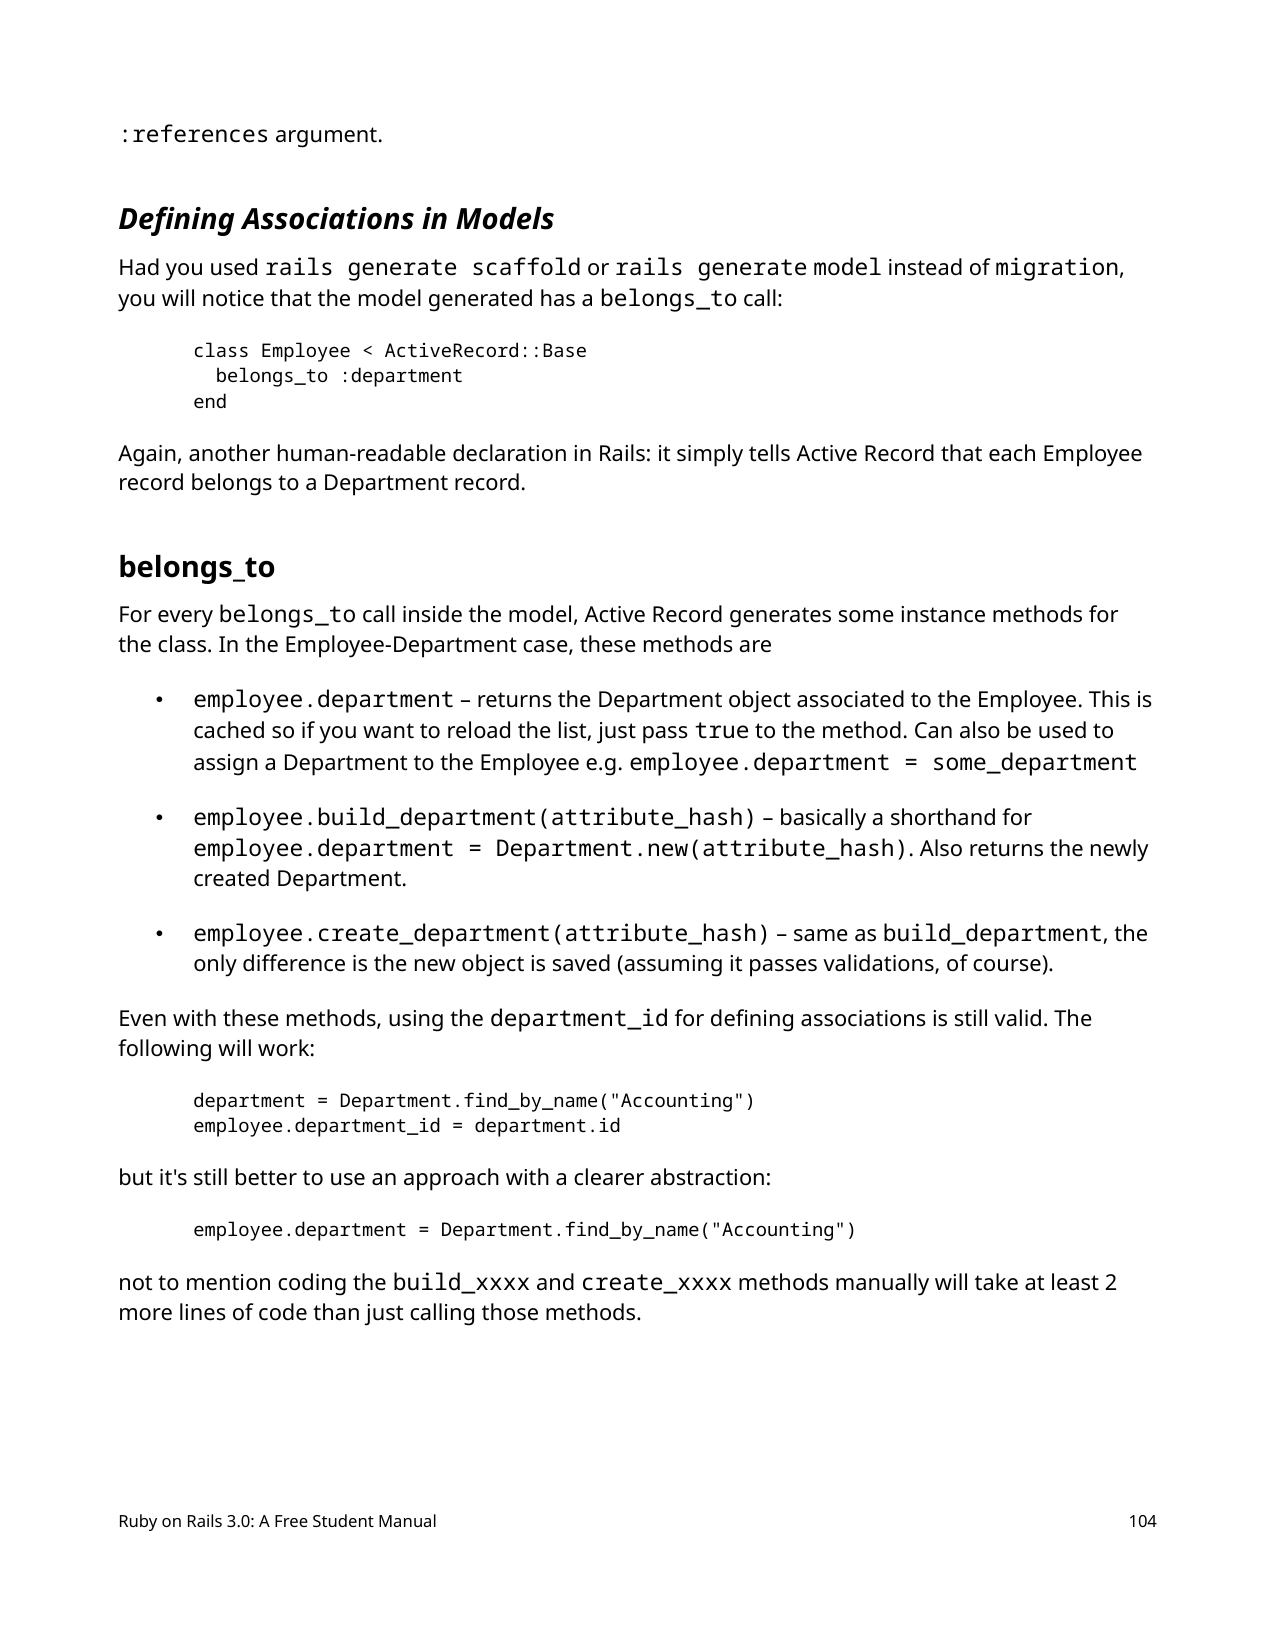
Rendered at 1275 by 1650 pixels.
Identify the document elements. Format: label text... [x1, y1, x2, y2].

text employee.department = Department.find_by_name("Accounting") [193, 1216, 1157, 1241]
subtitle Defining Associations in Models [118, 198, 1157, 238]
text For every belongs_to call inside the model, Active Record generates some instance methods for the class. In the Employee-Department case, these methods are [118, 598, 1157, 659]
text Had you used rails generate scaffold or rails generate model instead of migration, you will notice that the model generated has a belongs_to call: [118, 251, 1157, 313]
list employee.department – returns the Department object associated to the Employee. This is cached so if you want to reload the list, just pass true to the method. Can also be used to assign a Department to the Employee e.g. employee.department = some_department [156, 683, 1157, 777]
text not to mention coding the build_xxxx and create_xxxx methods manually will take at least 2 more lines of code than just calling those methods. [118, 1265, 1157, 1326]
text department = Department.find_by_name("Accounting") employee.department_id = department.id [193, 1087, 1157, 1138]
text Even with these methods, using the department_id for defining associations is still valid. The following will work: [118, 1002, 1157, 1063]
list employee.create_department(attribute_hash) – same as build_department, the only difference is the new object is saved (assuming it passes validations, of course). [156, 917, 1157, 978]
text class Employee < ActiveRecord::Base belongs_to :department end [193, 337, 1157, 413]
text Again, another human-readable declaration in Rails: it simply tells Active Record that each Employee record belongs to a Department record. [118, 437, 1157, 497]
text :references argument. [118, 118, 1157, 149]
subtitle belongs_to [118, 546, 1157, 586]
text but it's still better to use an approach with a clearer abstraction: [118, 1162, 1157, 1192]
list employee.build_department(attribute_hash) – basically a shorthand for employee.department = Department.new(attribute_hash). Also returns the newly created Department. [156, 801, 1157, 893]
